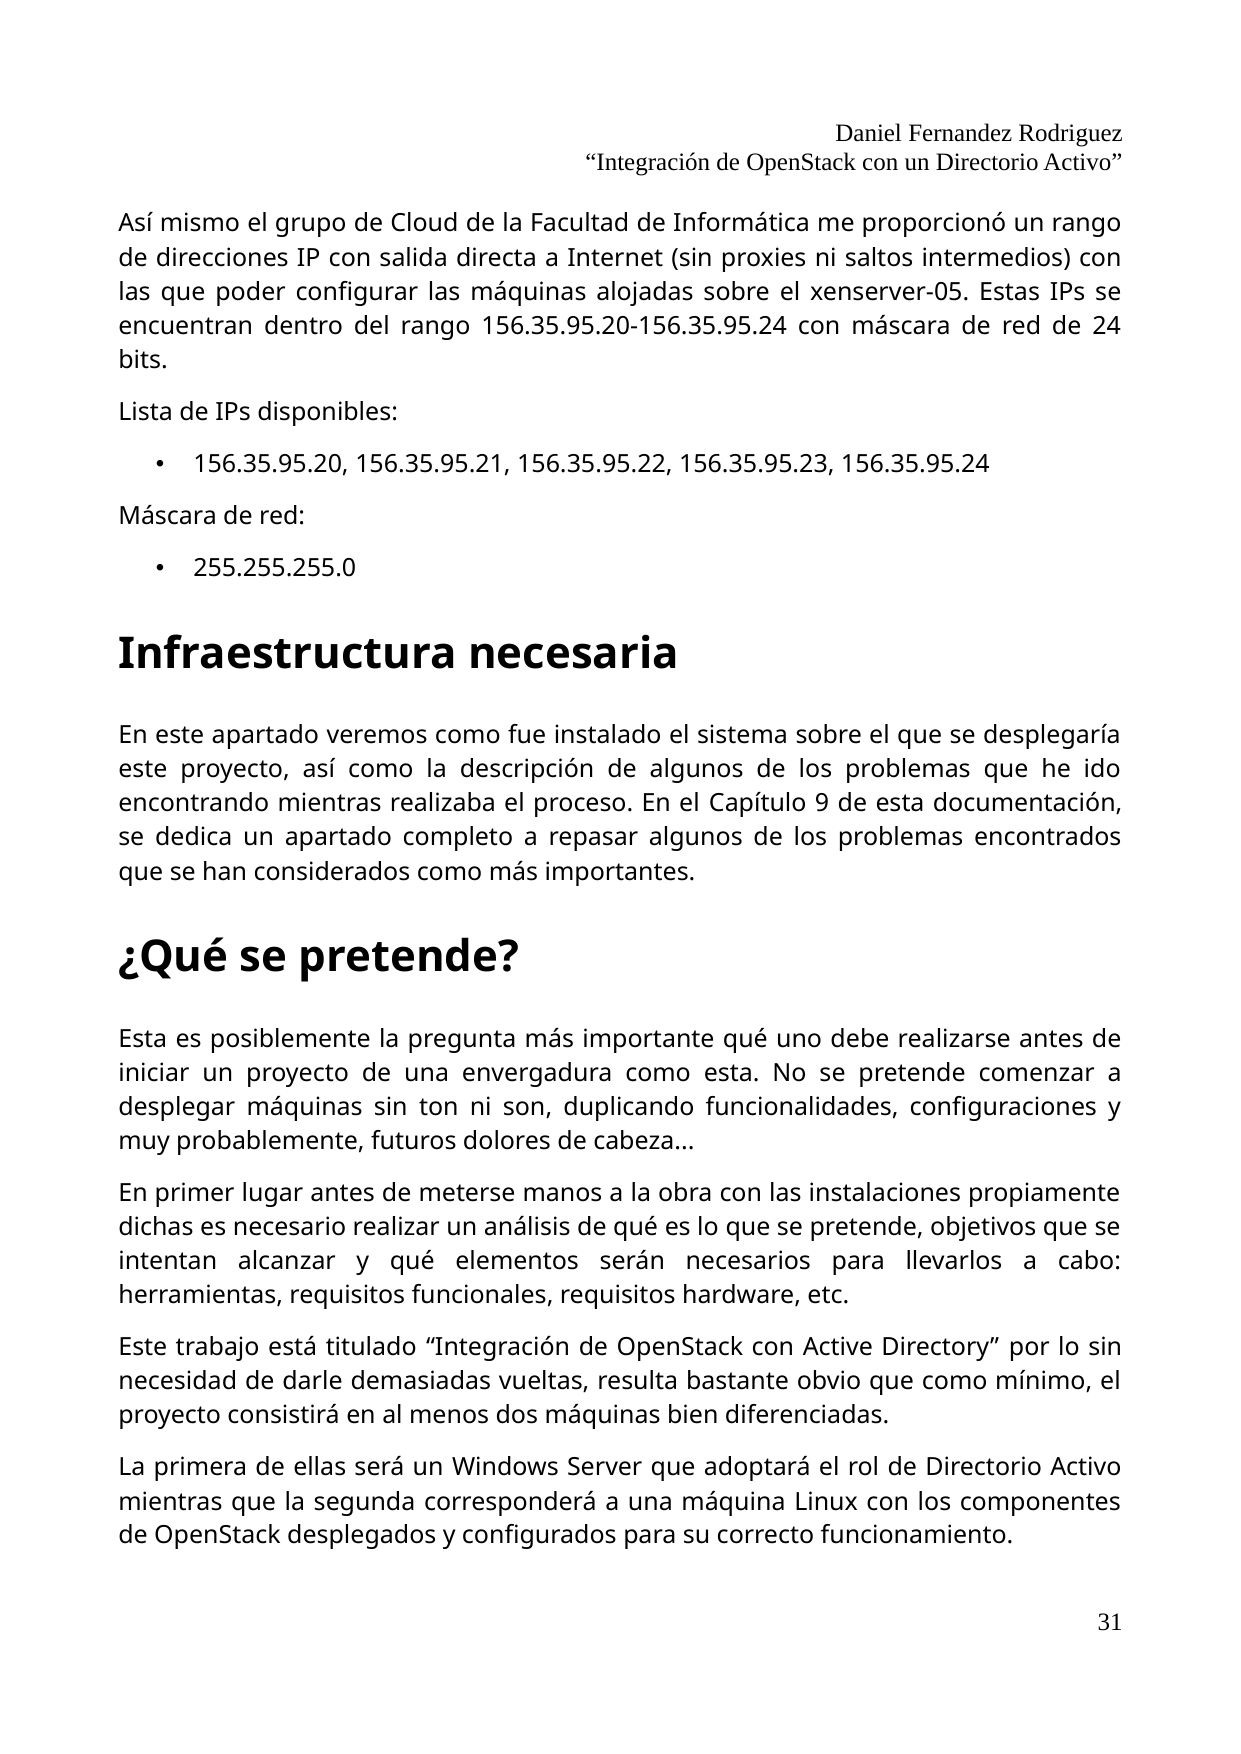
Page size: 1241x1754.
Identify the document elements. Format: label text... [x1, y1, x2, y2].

text Esta es posiblemente la pregunta más importante qué uno debe realizarse antes de iniciar un proyecto de una envergadura como esta. No se pretende comenzar a desplegar máquinas sin ton ni son, duplicando funcionalidades, configuraciones y muy probablemente, futuros dolores de cabeza... [118, 1020, 1122, 1157]
text Máscara de red: [118, 498, 1122, 532]
text En primer lugar antes de meterse manos a la obra con las instalaciones propiamente dichas es necesario realizar un análisis de qué es lo que se pretende, objetivos que se intentan alcanzar y qué elementos serán necesarios para llevarlos a cabo: herramientas, requisitos funcionales, requisitos hardware, etc. [118, 1174, 1122, 1311]
text Lista de IPs disponibles: [118, 393, 1122, 427]
list 255.255.255.0 [156, 550, 1122, 584]
text Así mismo el grupo de Cloud de la Facultad de Informática me proporcionó un rango de direcciones IP con salida directa a Internet (sin proxies ni saltos intermedios) con las que poder configurar las máquinas alojadas sobre el xenserver-05. Estas IPs se encuentran dentro del rango 156.35.95.20-156.35.95.24 con máscara de red de 24 bits. [118, 205, 1122, 375]
text En este apartado veremos como fue instalado el sistema sobre el que se desplegaría este proyecto, así como la descripción de algunos de los problemas que he ido encontrando mientras realizaba el proceso. En el Capítulo 9 de esta documentación, se dedica un apartado completo a repasar algunos de los problemas encontrados que se han considerados como más importantes. [118, 717, 1122, 887]
subtitle ¿Qué se pretende? [118, 925, 1122, 984]
text La primera de ellas será un Windows Server que adoptará el rol de Directorio Activo mientras que la segunda corresponderá a una máquina Linux con los componentes de OpenStack desplegados y configurados para su correcto funcionamiento. [118, 1449, 1122, 1551]
subtitle Infraestructura necesaria [118, 621, 1122, 681]
list 156.35.95.20, 156.35.95.21, 156.35.95.22, 156.35.95.23, 156.35.95.24 [156, 446, 1122, 479]
text Este trabajo está titulado “Integración de OpenStack con Active Directory” por lo sin necesidad de darle demasiadas vueltas, resulta bastante obvio que como mínimo, el proyecto consistirá en al menos dos máquinas bien diferenciadas. [118, 1329, 1122, 1431]
